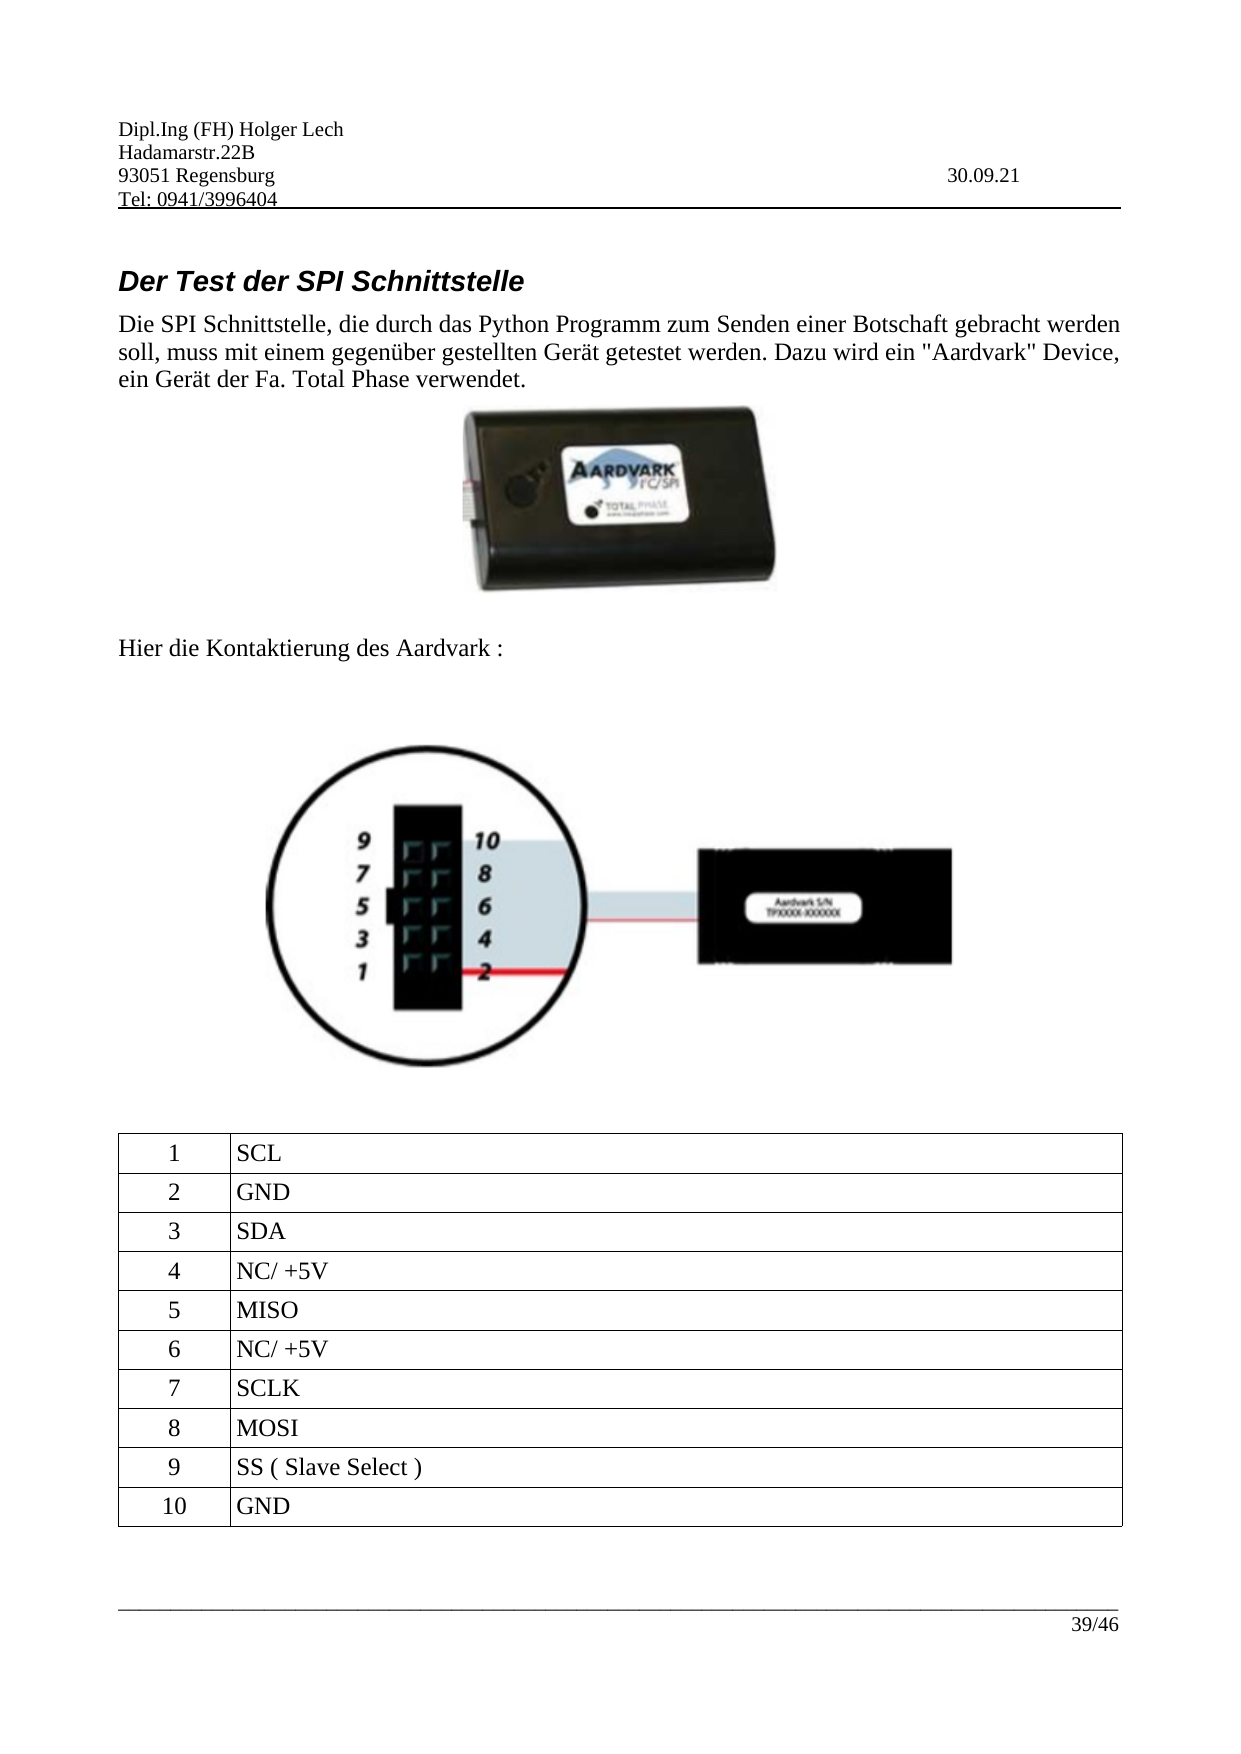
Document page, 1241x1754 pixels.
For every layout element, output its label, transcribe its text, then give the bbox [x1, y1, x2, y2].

text Die SPI Schnittstelle, die durch das Python Programm zum Senden einer Botschaft gebracht werden soll, muss mit einem gegenüber gestellten Gerät getestet werden. Dazu wird ein "Aardvark" Device, ein Gerät der Fa. Total Phase verwendet. [118, 310, 1122, 393]
table_cell 3 [119, 1213, 230, 1251]
table_cell 8 [119, 1409, 230, 1447]
picture [462, 405, 778, 595]
table_cell 7 [119, 1370, 230, 1408]
table_header 1 [119, 1134, 230, 1172]
table_cell SDA [231, 1213, 1122, 1251]
table_cell NC/ +5V [231, 1331, 1122, 1369]
table_cell MOSI [231, 1409, 1122, 1447]
table_cell 10 [119, 1488, 230, 1526]
text Hier die Kontaktierung des Aardvark : [118, 634, 1122, 662]
table_cell GND [231, 1488, 1122, 1526]
table_cell SCLK [231, 1370, 1122, 1408]
table_header SCL [231, 1134, 1122, 1172]
table_cell 4 [119, 1252, 230, 1290]
table_cell 9 [119, 1448, 230, 1487]
table_cell NC/ +5V [231, 1252, 1122, 1290]
picture [241, 714, 999, 1093]
table_cell 5 [119, 1291, 230, 1329]
table_cell SS ( Slave Select ) [231, 1448, 1122, 1487]
table_cell GND [231, 1174, 1122, 1212]
table_cell MISO [231, 1291, 1122, 1329]
table_cell 2 [119, 1174, 230, 1212]
table_cell 6 [119, 1331, 230, 1369]
subtitle Der Test der SPI Schnittstelle [118, 265, 1122, 298]
